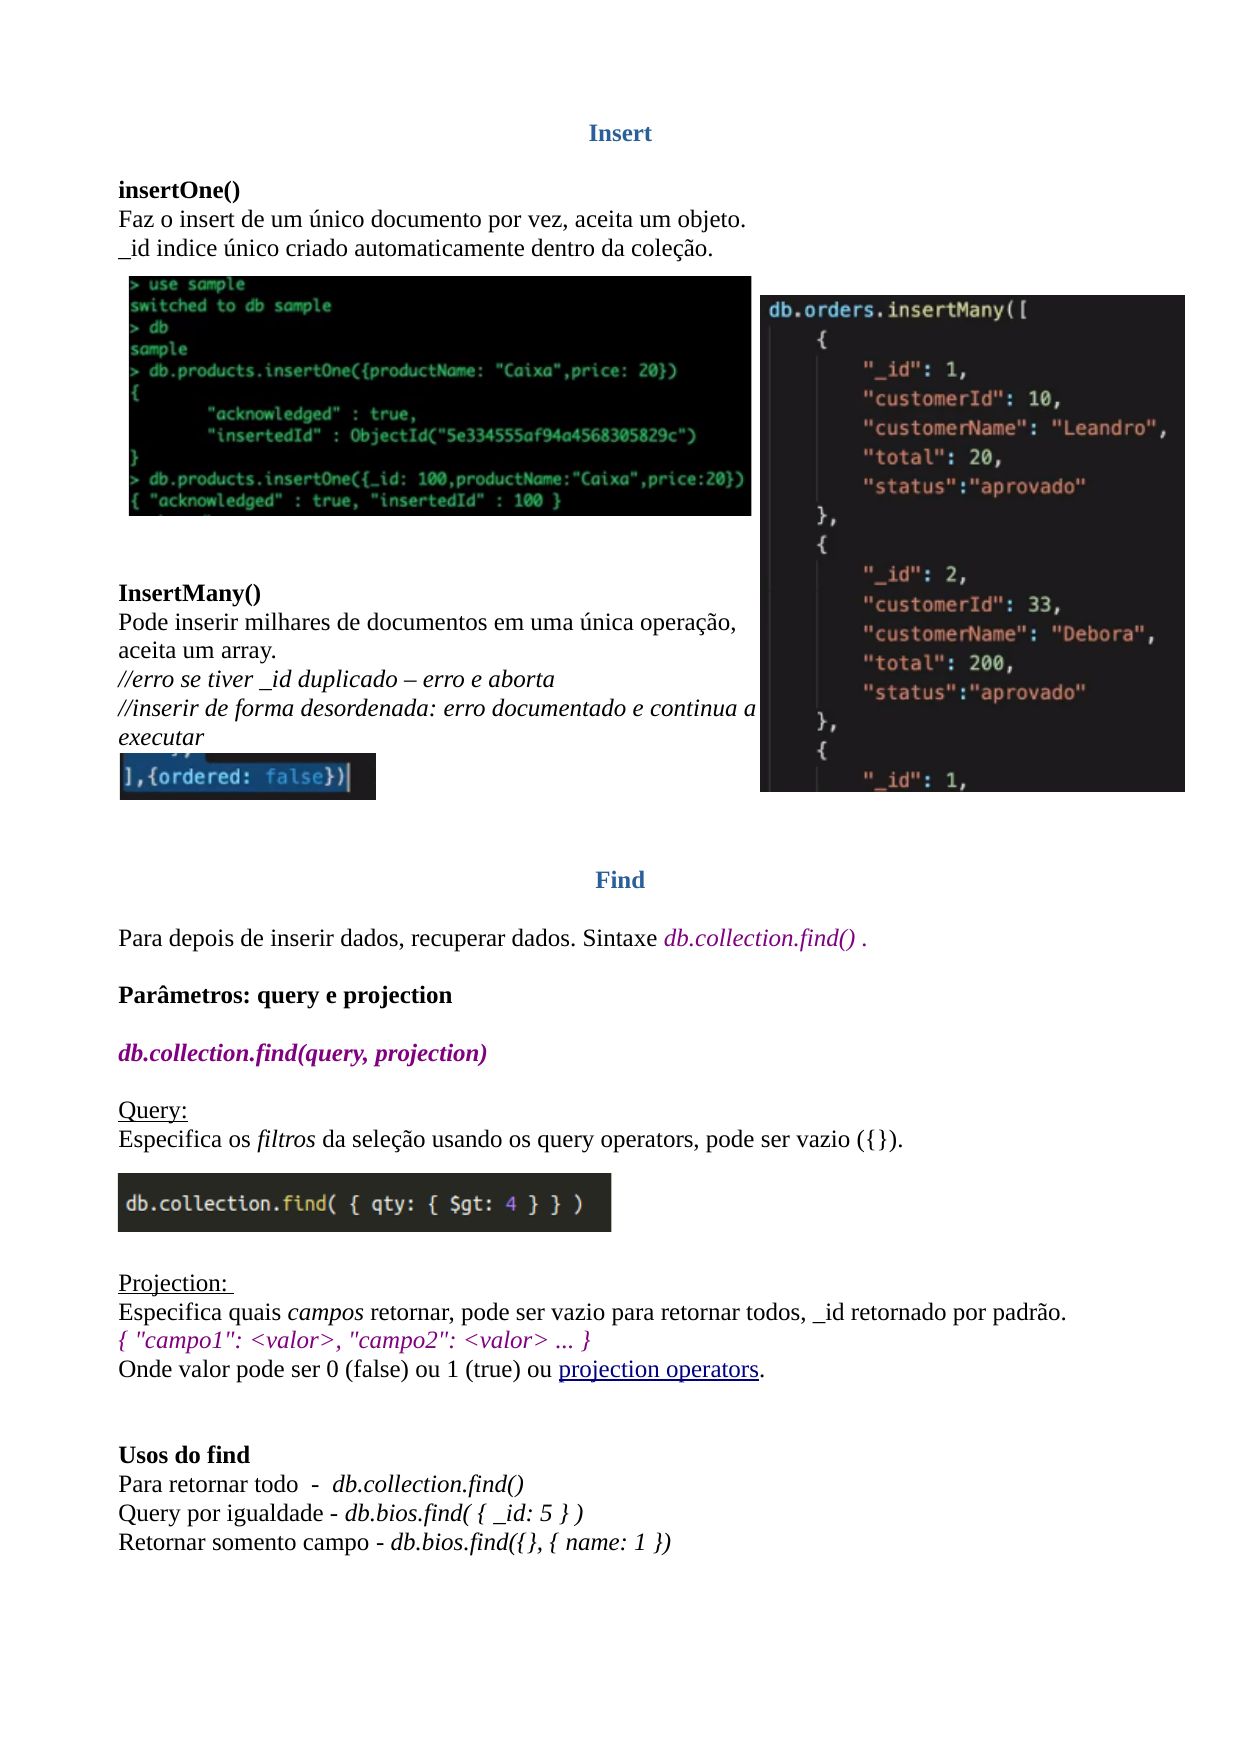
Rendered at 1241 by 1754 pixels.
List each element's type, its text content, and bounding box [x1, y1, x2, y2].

text //erro se tiver _id duplicado – erro e aborta [118, 664, 760, 693]
text { "campo1": <valor>, "campo2": <valor> ... } [118, 1326, 1122, 1354]
text Find [118, 866, 1122, 894]
text insertOne() [118, 176, 1122, 204]
text //inserir de forma desordenada: erro documentado e continua a executar [118, 693, 760, 751]
picture [128, 276, 752, 516]
text Faz o insert de um único documento por vez, aceita um objeto. [118, 204, 1122, 233]
text Insert [118, 118, 1122, 147]
text Projection: [118, 1268, 1122, 1297]
text Parâmetros: query e projection [118, 981, 1122, 1009]
text Para depois de inserir dados, recuperar dados. Sintaxe db.collection.find() . [118, 923, 1122, 952]
picture [117, 1173, 612, 1232]
text Pode inserir milhares de documentos em uma única operação, aceita um array. [118, 607, 760, 664]
text Onde valor pode ser 0 (false) ou 1 (true) ou projection operators. [118, 1354, 1122, 1383]
text Retornar somento campo - db.bios.find({}, { name: 1 }) [118, 1527, 1122, 1556]
picture [119, 753, 376, 800]
text InsertMany() [118, 578, 760, 607]
text Usos do find [118, 1441, 1122, 1469]
text _id indice único criado automaticamente dentro da coleção. [118, 233, 1122, 262]
text db.collection.find(query, projection) [118, 1038, 1122, 1067]
text Query: [118, 1096, 1122, 1124]
text Especifica quais campos retornar, pode ser vazio para retornar todos, _id retornado por padrão. [118, 1297, 1122, 1326]
text Query por igualdade - db.bios.find( { _id: 5 } ) [118, 1498, 1122, 1527]
picture [760, 295, 1185, 792]
text Especifica os filtros da seleção usando os query operators, pode ser vazio ({}). [118, 1124, 1122, 1153]
text Para retornar todo - db.collection.find() [118, 1469, 1122, 1498]
